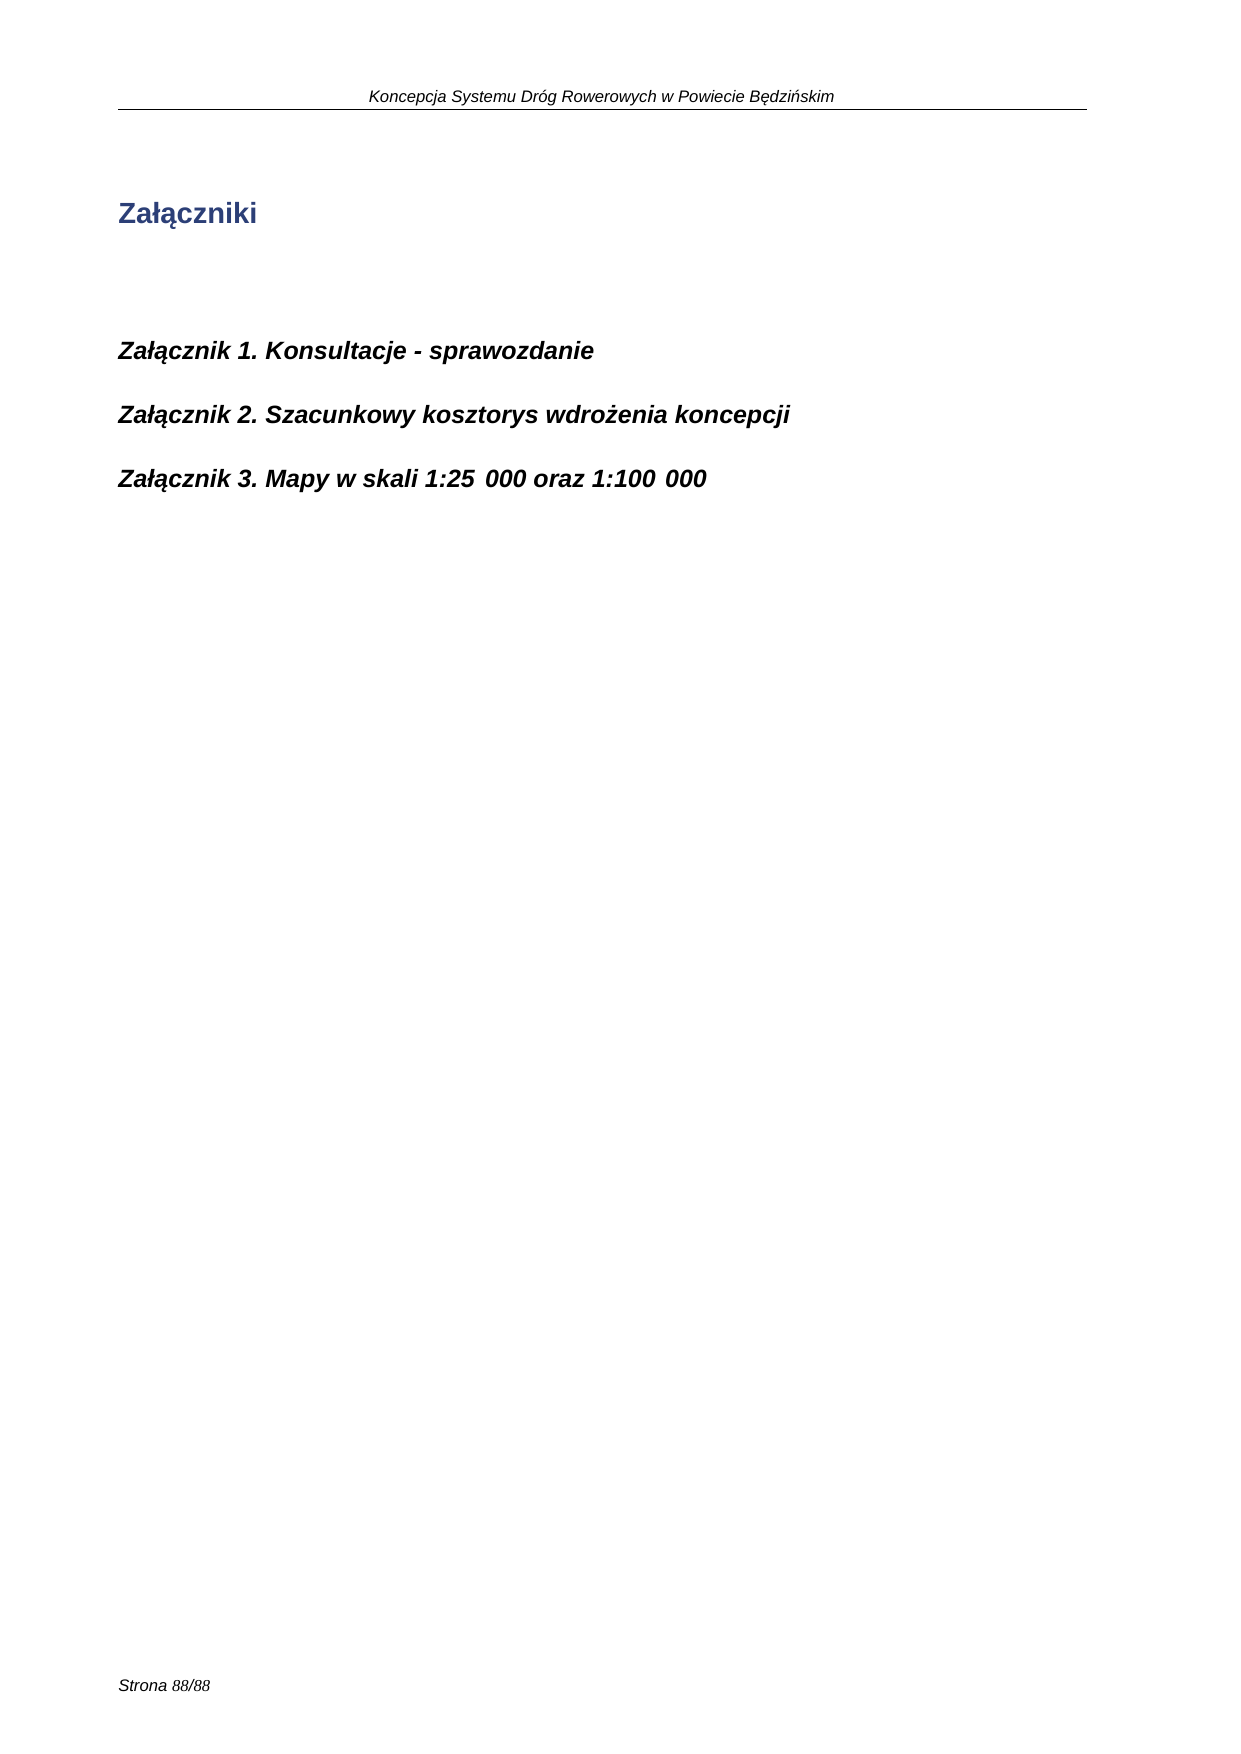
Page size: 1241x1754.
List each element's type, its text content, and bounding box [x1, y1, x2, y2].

subtitle Załącznik 2. Szacunkowy kosztorys wdrożenia koncepcji [118, 400, 1087, 429]
subtitle Załączniki [118, 196, 1087, 230]
subtitle Załącznik 1. Konsultacje - sprawozdanie [118, 336, 1087, 365]
subtitle Załącznik 3. Mapy w skali 1:25 000 oraz 1:100 000 [118, 464, 1087, 493]
